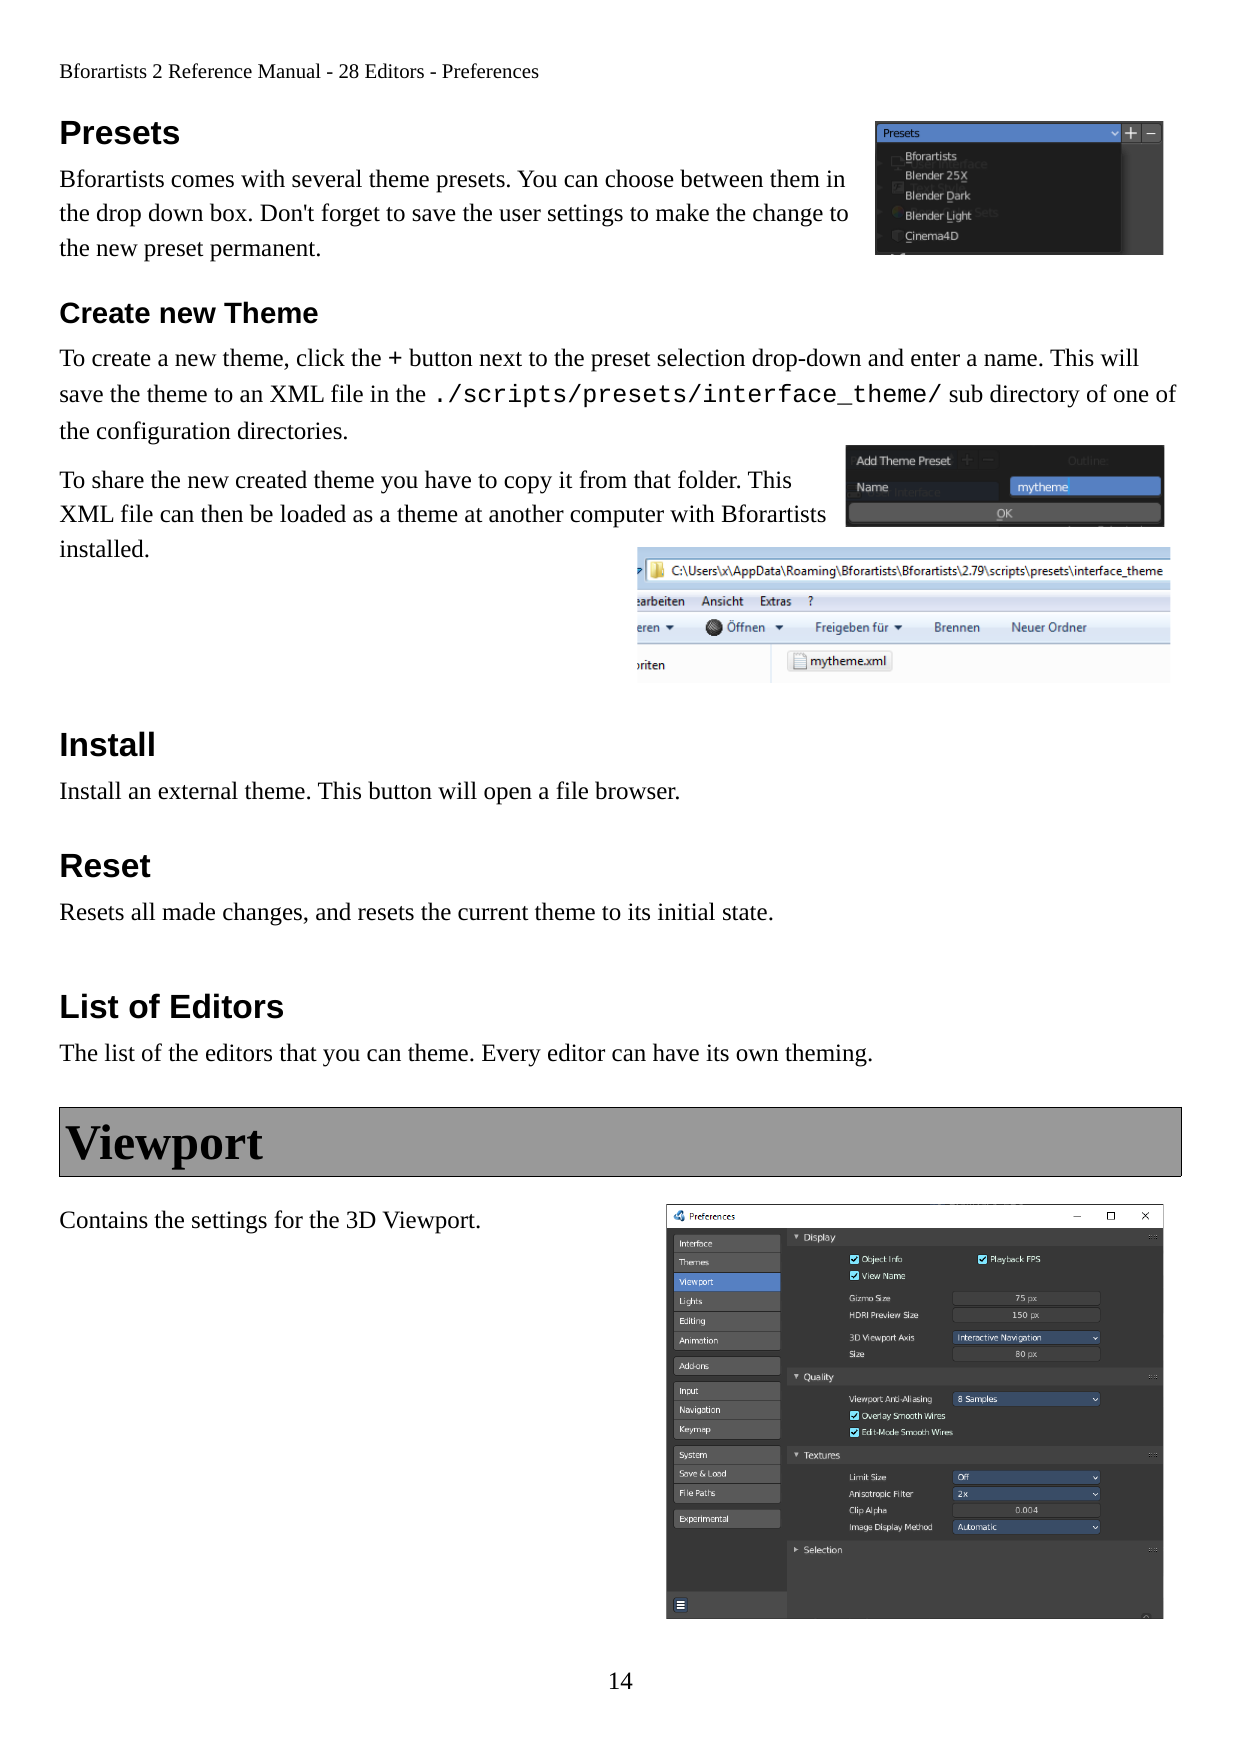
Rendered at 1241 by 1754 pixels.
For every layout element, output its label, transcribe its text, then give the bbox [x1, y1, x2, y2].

text Resets all made changes, and resets the current theme to its initial state. [59, 897, 1181, 926]
picture [666, 1204, 1164, 1619]
text The list of the editors that you can theme. Every editor can have its own theming. [59, 1038, 1181, 1067]
subtitle List of Editors [59, 987, 1181, 1025]
subtitle Reset [59, 846, 1181, 884]
subtitle Presets [59, 113, 1181, 151]
table_header Viewport [60, 1108, 1181, 1176]
picture [637, 547, 1171, 683]
text To share the new created theme you have to copy it from that folder. This XML file can then be loaded as a theme at another computer with Bforartists installed. [59, 465, 1181, 562]
subtitle Install [59, 725, 1181, 763]
subtitle Create new Theme [59, 296, 1181, 330]
text Install an external theme. This button will open a file browser. [59, 776, 1181, 804]
picture [845, 445, 1165, 527]
text Contains the settings for the 3D Viewport. [59, 1205, 666, 1233]
picture [875, 121, 1164, 255]
text Bforartists comes with several theme presets. You can choose between them in the drop down box. Don't forget to save the user settings to make the change to the new preset permanent. [59, 164, 1181, 261]
text To create a new theme, click the + button next to the preset selection drop-down and enter a name. This will save the theme to an XML file in the ./scripts/presets/interface_theme/ sub directory of one of the configuration directories. [59, 343, 1181, 444]
